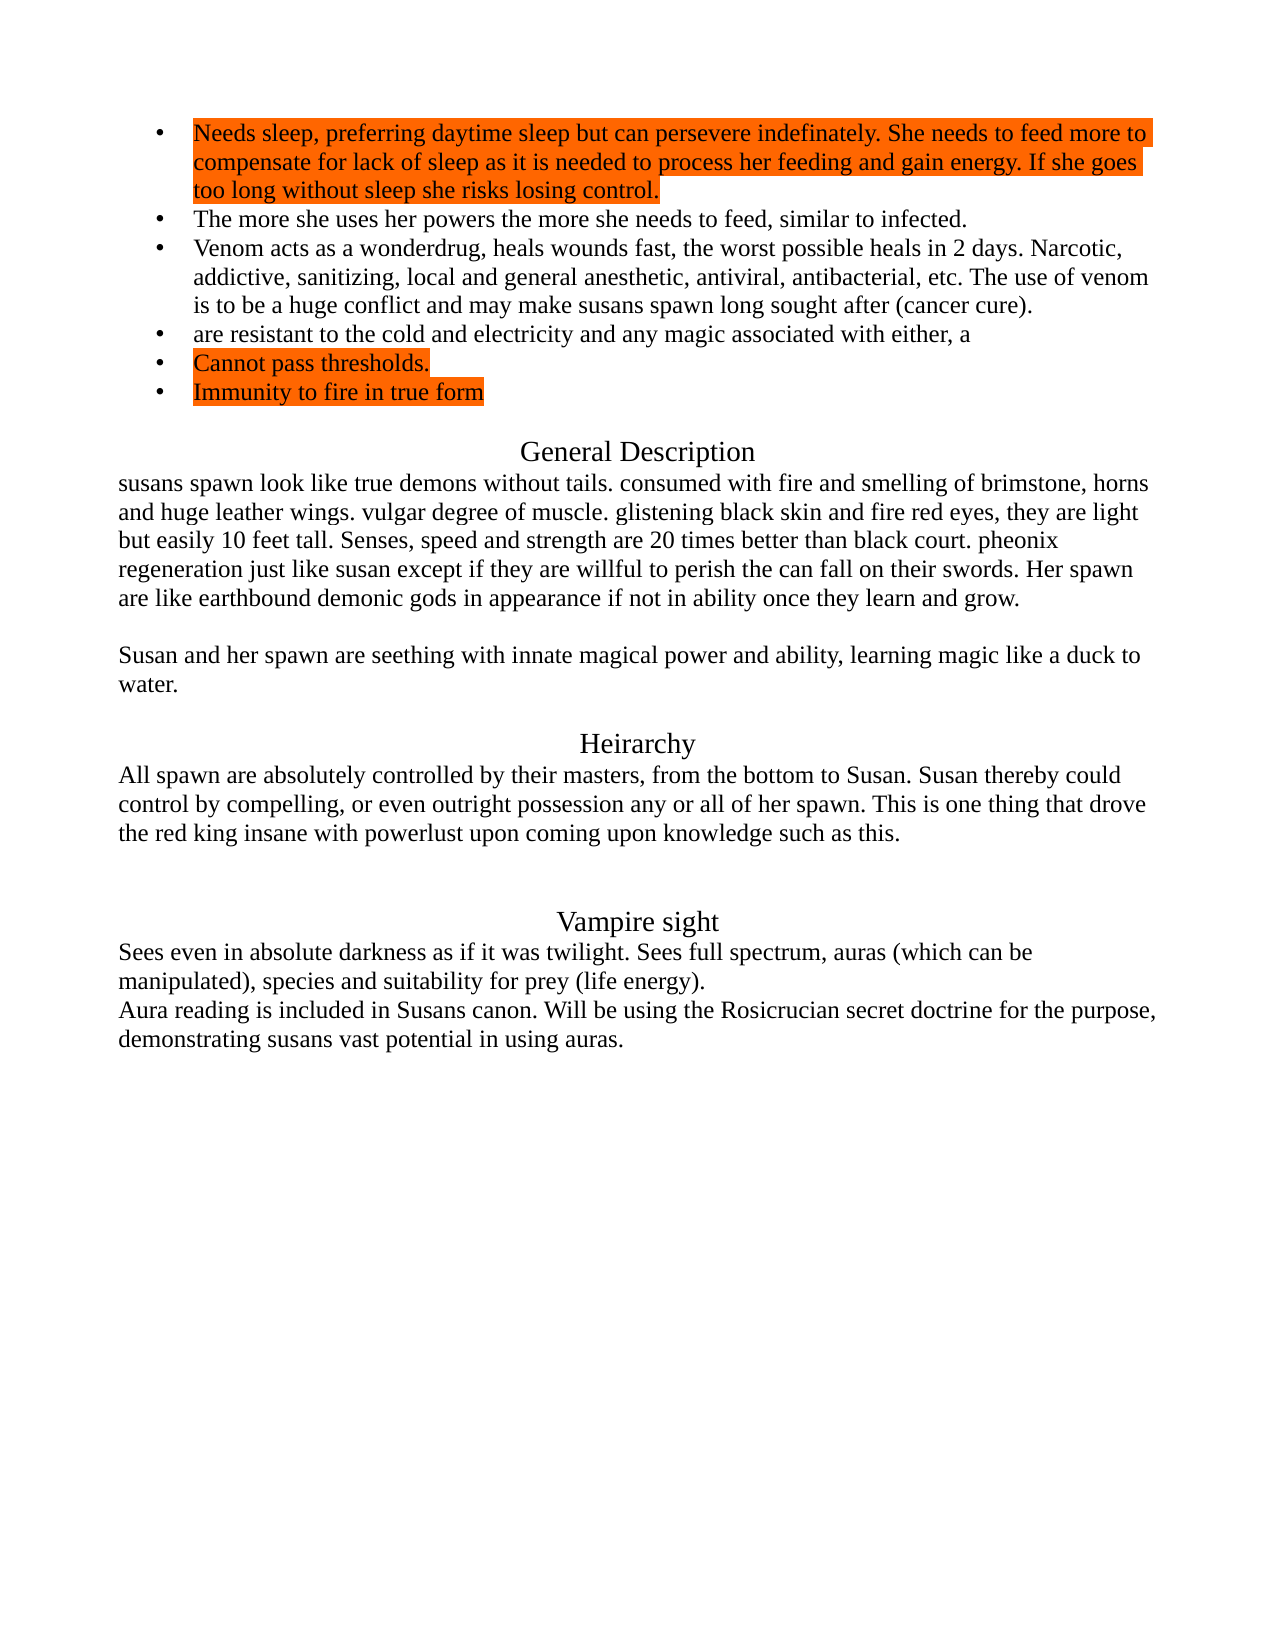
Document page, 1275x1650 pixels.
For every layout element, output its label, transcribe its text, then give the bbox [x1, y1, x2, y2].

text General Description [118, 434, 1157, 468]
text Aura reading is included in Susans canon. Will be using the Rosicrucian secret doctrine for the purpose, demonstrating susans vast potential in using auras. [118, 995, 1157, 1052]
text Sees even in absolute darkness as if it was twilight. Sees full spectrum, auras (which can be manipulated), species and suitability for prey (life energy). [118, 937, 1157, 995]
list Needs sleep, preferring daytime sleep but can persevere indefinately. She needs to feed more to compensate for lack of sleep as it is needed to process her feeding and gain energy. If she goes too long without sleep she risks losing control. [156, 118, 1157, 204]
text All spawn are absolutely controlled by their masters, from the bottom to Susan. Susan thereby could control by compelling, or even outright possession any or all of her spawn. This is one thing that drove the red king insane with powerlust upon coming upon knowledge such as this. [118, 760, 1157, 846]
list Venom acts as a wonderdrug, heals wounds fast, the worst possible heals in 2 days. Narcotic, addictive, sanitizing, local and general anesthetic, antiviral, antibacterial, etc. The use of venom is to be a huge conflict and may make susans spawn long sought after (cancer cure). [156, 233, 1157, 319]
text Heirarchy [118, 727, 1157, 760]
list Cannot pass thresholds. [156, 348, 1157, 377]
list The more she uses her powers the more she needs to feed, similar to infected. [156, 204, 1157, 233]
list are resistant to the cold and electricity and any magic associated with either, a [156, 319, 1157, 348]
text susans spawn look like true demons without tails. consumed with fire and smelling of brimstone, horns and huge leather wings. vulgar degree of muscle. glistening black skin and fire red eyes, they are light but easily 10 feet tall. Senses, speed and strength are 20 times better than black court. pheonix regeneration just like susan except if they are willful to perish the can fall on their swords. Her spawn are like earthbound demonic gods in appearance if not in ability once they learn and grow. [118, 468, 1157, 612]
list Immunity to fire in true form [156, 377, 1157, 406]
text Susan and her spawn are seething with innate magical power and ability, learning magic like a duck to water. [118, 640, 1157, 698]
text Vampire sight [118, 904, 1157, 937]
